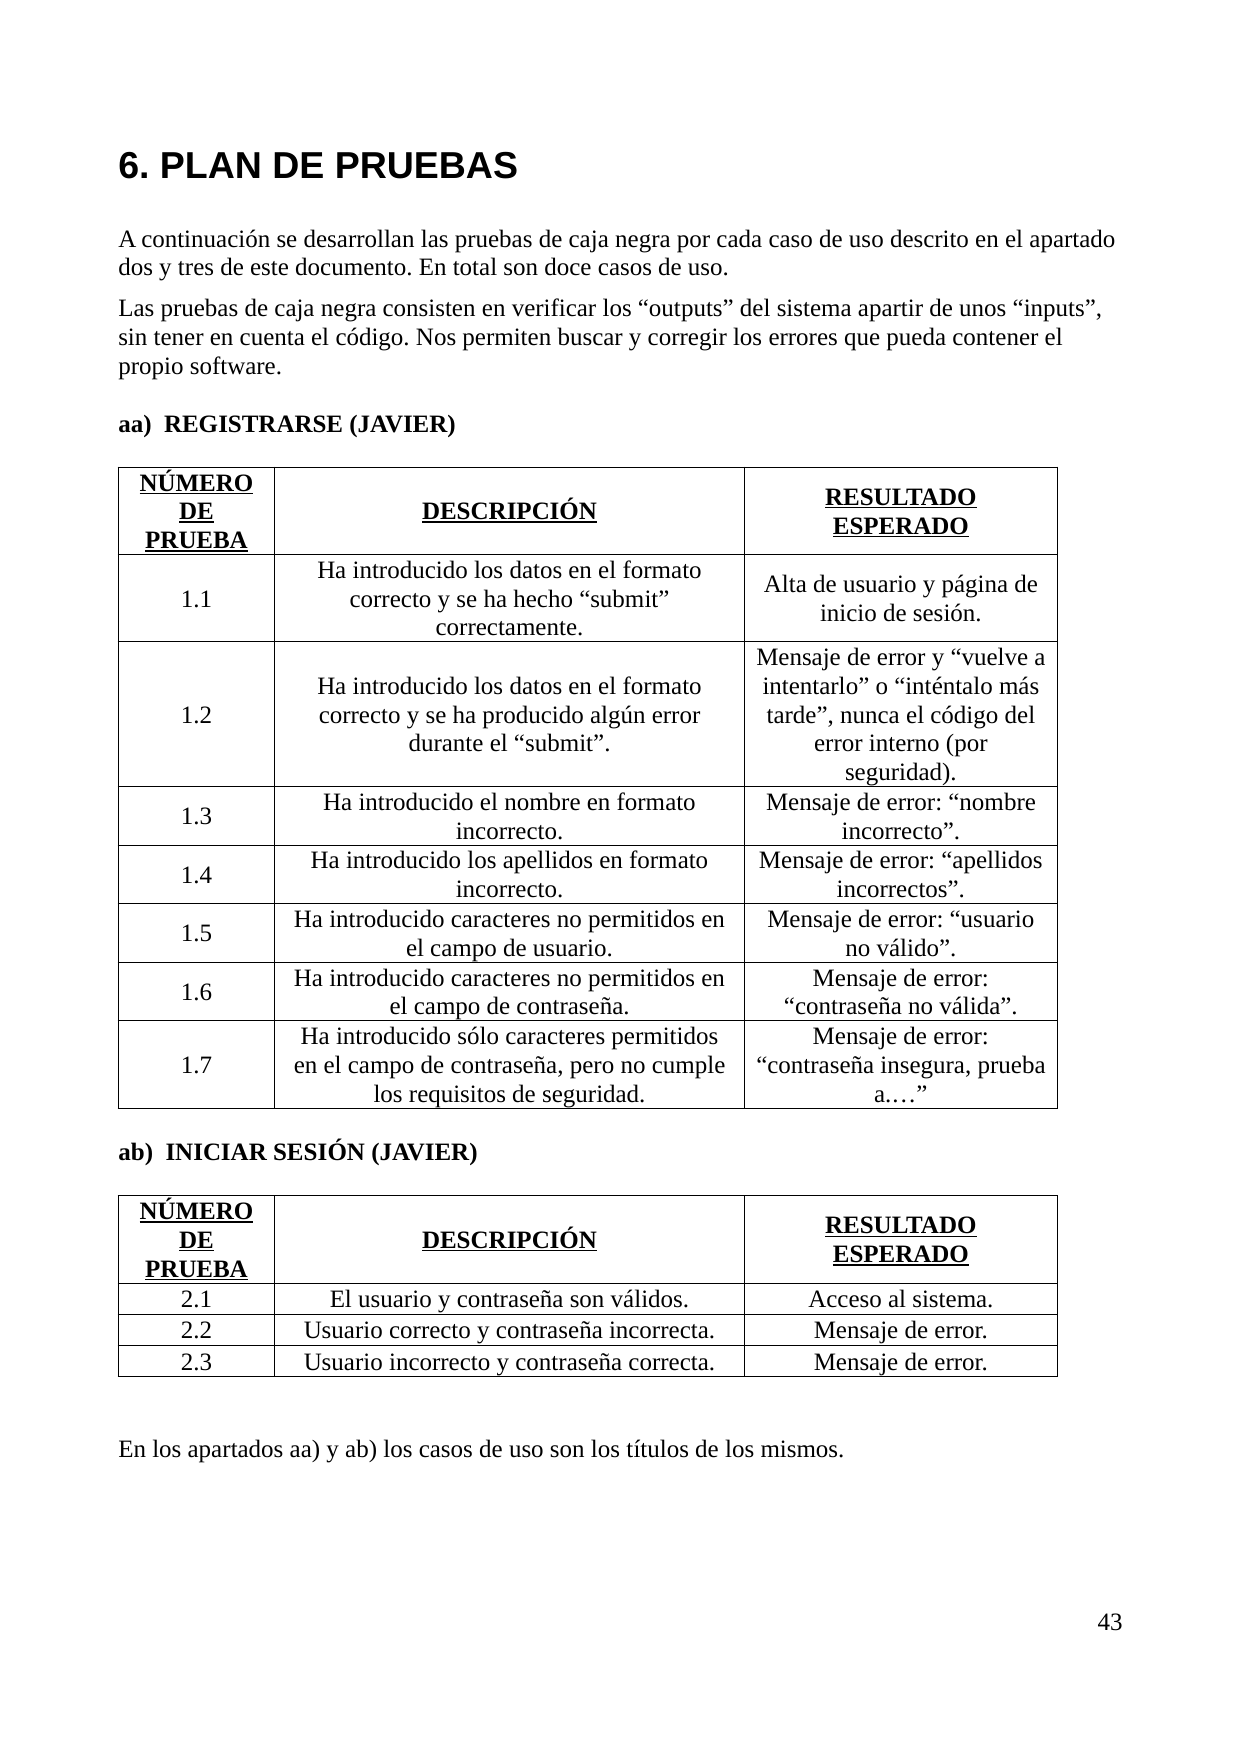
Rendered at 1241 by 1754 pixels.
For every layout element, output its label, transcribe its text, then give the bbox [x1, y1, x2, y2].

subtitle 6. PLAN DE PRUEBAS [118, 143, 1122, 186]
table_cell Mensaje de error: “nombre incorrecto”. [745, 787, 1057, 844]
subtitle ab) INICIAR SESIÓN (JAVIER) [118, 1137, 1122, 1166]
table_cell Alta de usuario y página de inicio de sesión. [745, 555, 1057, 641]
table_cell Mensaje de error y “vuelve a intentarlo” o “inténtalo más tarde”, nunca el código del error interno (por seguridad). [745, 642, 1057, 786]
table_cell Mensaje de error: “contraseña insegura, prueba a.…” [745, 1021, 1057, 1107]
table_cell Ha introducido caracteres no permitidos en el campo de contraseña. [275, 963, 744, 1020]
table_cell 1.6 [119, 963, 274, 1020]
table_cell Ha introducido sólo caracteres permitidos en el campo de contraseña, pero no cumple los requisitos de seguridad. [275, 1021, 744, 1107]
subtitle En los apartados aa) y ab) los casos de uso son los títulos de los mismos. [118, 1435, 1122, 1464]
table_cell Ha introducido los apellidos en formato incorrecto. [275, 846, 744, 903]
table_header NÚMERO DE PRUEBA [119, 1196, 274, 1282]
subtitle aa) REGISTRARSE (JAVIER) [118, 409, 1122, 438]
table_cell 1.3 [119, 787, 274, 844]
table_cell Ha introducido los datos en el formato correcto y se ha hecho “submit” correctamente. [275, 555, 744, 641]
table_cell Ha introducido caracteres no permitidos en el campo de usuario. [275, 904, 744, 962]
table_cell 2.2 [119, 1315, 274, 1345]
table_cell 1.2 [119, 642, 274, 786]
table_cell 1.7 [119, 1021, 274, 1107]
table_cell 2.1 [119, 1284, 274, 1314]
table_cell 1.1 [119, 555, 274, 641]
table_cell Usuario correcto y contraseña incorrecta. [275, 1315, 744, 1345]
table_cell Ha introducido el nombre en formato incorrecto. [275, 787, 744, 844]
table_cell Mensaje de error. [745, 1346, 1057, 1376]
table_cell El usuario y contraseña son válidos. [275, 1284, 744, 1314]
subtitle A continuación se desarrollan las pruebas de caja negra por cada caso de uso descrito en el apartado dos y tres de este documento. En total son doce casos de uso. [118, 224, 1122, 281]
table_cell 2.3 [119, 1346, 274, 1376]
table_header RESULTADO ESPERADO [745, 468, 1057, 554]
table_cell Acceso al sistema. [745, 1284, 1057, 1314]
table_cell Mensaje de error: “contraseña no válida”. [745, 963, 1057, 1020]
table_cell Ha introducido los datos en el formato correcto y se ha producido algún error durante el “submit”. [275, 642, 744, 786]
subtitle Las pruebas de caja negra consisten en verificar los “outputs” del sistema apartir de unos “inputs”, sin tener en cuenta el código. Nos permiten buscar y corregir los errores que pueda contener el propio software. [118, 294, 1122, 380]
table_cell 1.4 [119, 846, 274, 903]
table_header DESCRIPCIÓN [275, 1196, 744, 1282]
table_cell 1.5 [119, 904, 274, 962]
table_header NÚMERO DE PRUEBA [119, 468, 274, 554]
table_cell Mensaje de error: “usuario no válido”. [745, 904, 1057, 962]
table_cell Usuario incorrecto y contraseña correcta. [275, 1346, 744, 1376]
table_header RESULTADO ESPERADO [745, 1196, 1057, 1282]
table_cell Mensaje de error: “apellidos incorrectos”. [745, 846, 1057, 903]
table_cell Mensaje de error. [745, 1315, 1057, 1345]
table_header DESCRIPCIÓN [275, 468, 744, 554]
